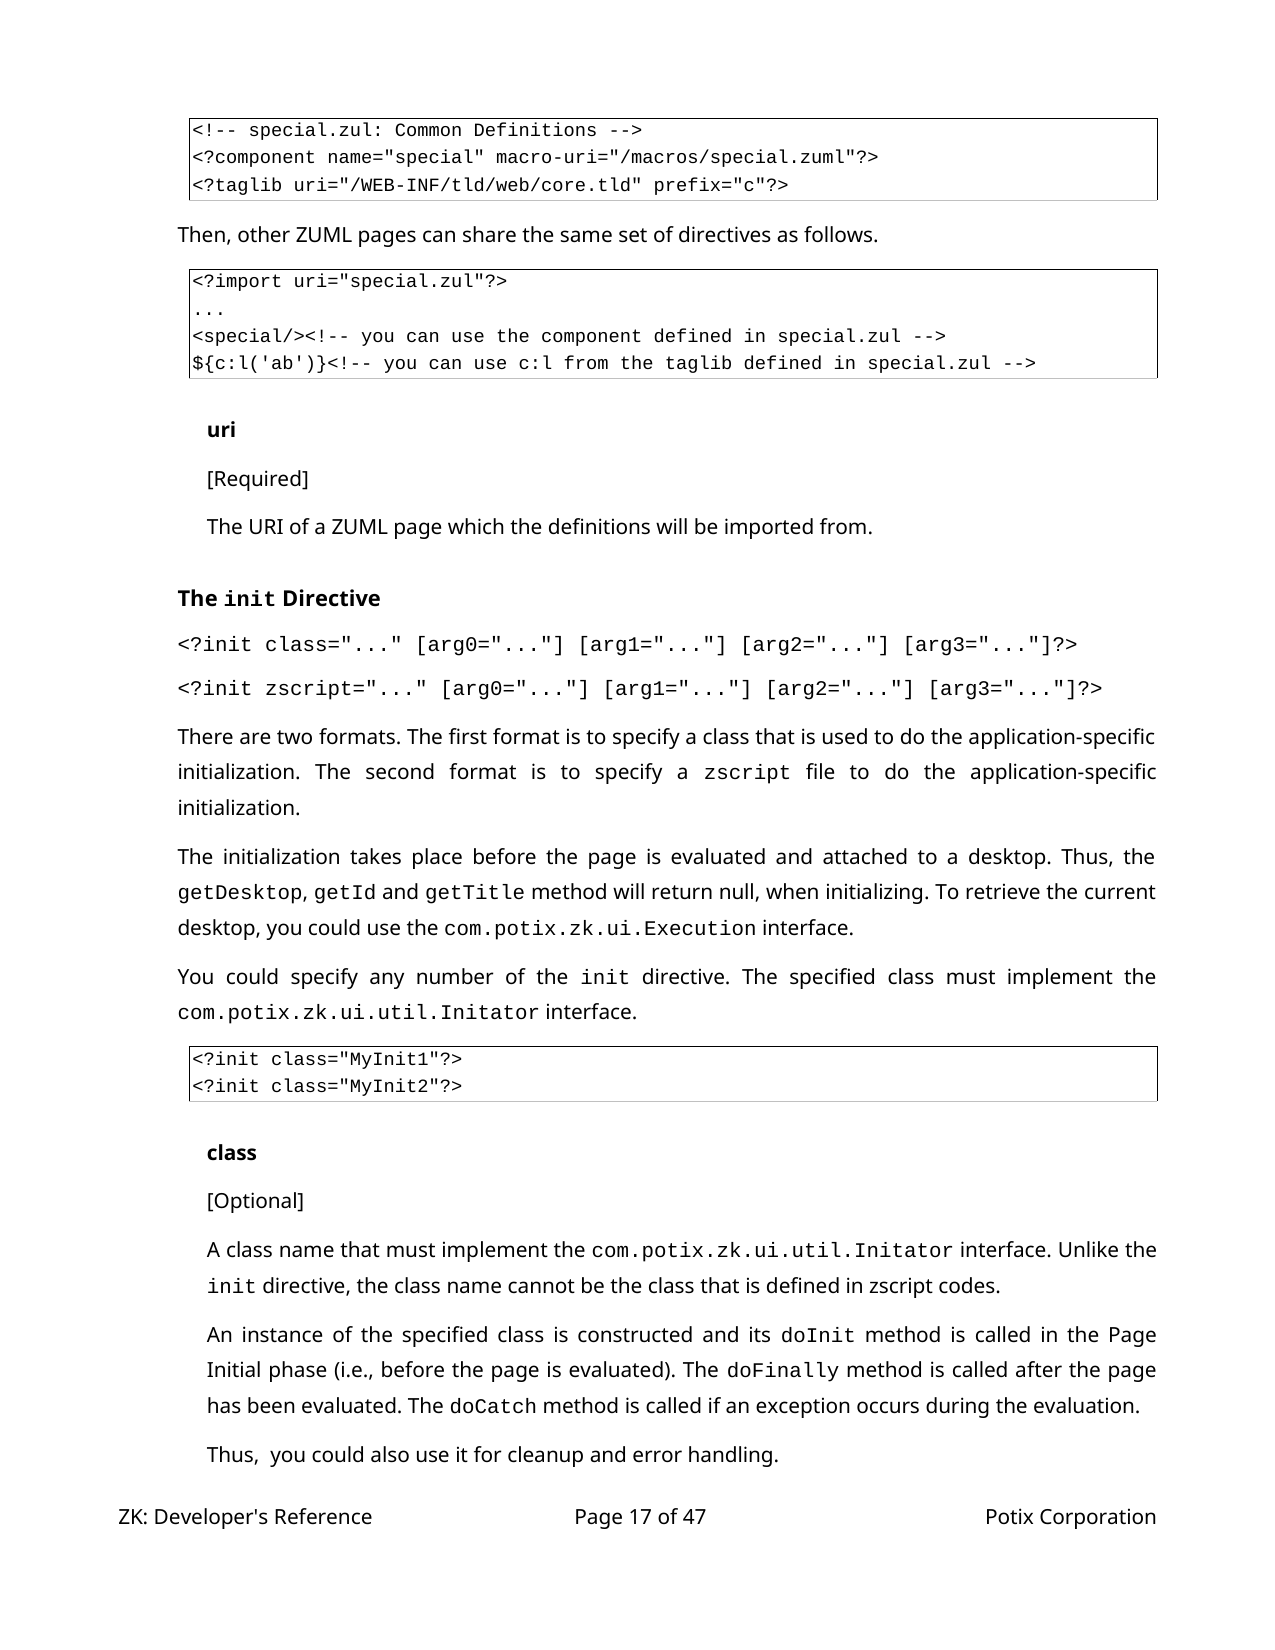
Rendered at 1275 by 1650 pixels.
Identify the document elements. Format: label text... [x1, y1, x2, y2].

text <special/><!-- you can use the component defined in special.zul --> [190, 324, 1157, 348]
text The initialization takes place before the page is evaluated and attached to a desktop. Thus, the getDesktop, getId and getTitle method will return null, when initializing. To retrieve the current desktop, you could use the com.potix.zk.ui.Execution interface. [177, 842, 1157, 941]
text <?init class="..." [arg0="..."] [arg1="..."] [arg2="..."] [arg3="..."]?> [177, 634, 1157, 657]
text Thus, you could also use it for cleanup and error handling. [207, 1440, 1157, 1468]
text ${c:l('ab')}<!-- you can use c:l from the taglib defined in special.zul --> [190, 351, 1157, 378]
text <?component name="special" macro-uri="/macros/special.zuml"?> [190, 145, 1157, 169]
text [Optional] [207, 1186, 1157, 1215]
text <?taglib uri="/WEB-INF/tld/web/core.tld" prefix="c"?> [190, 172, 1157, 200]
text <?import uri="special.zul"?> [190, 270, 1157, 293]
text <!-- special.zul: Common Definitions --> [190, 119, 1157, 142]
subtitle uri [207, 415, 1157, 443]
text [Required] [207, 464, 1157, 492]
text <?init class="MyInit1"?> [190, 1047, 1157, 1071]
text A class name that must implement the com.potix.zk.ui.util.Initator interface. Unlike the init directive, the class name cannot be the class that is defined in zscript codes. [207, 1235, 1157, 1299]
text An instance of the specified class is constructed and its doInit method is called in the Page Initial phase (i.e., before the page is evaluated). The doFinally method is called after the page has been evaluated. The doCatch method is called if an exception occurs during the evaluation. [207, 1320, 1157, 1419]
text <?init class="MyInit2"?> [190, 1074, 1157, 1101]
text ... [190, 296, 1157, 321]
subtitle The init Directive [177, 583, 1157, 613]
text There are two formats. The first format is to specify a class that is used to do the application-specific initialization. The second format is to specify a zscript file to do the application-specific initialization. [177, 722, 1157, 821]
text You could specify any number of the init directive. The specified class must implement the com.potix.zk.ui.util.Initator interface. [177, 962, 1157, 1026]
text <?init zscript="..." [arg0="..."] [arg1="..."] [arg2="..."] [arg3="..."]?> [177, 678, 1157, 702]
text The URI of a ZUML page which the definitions will be imported from. [207, 512, 1157, 541]
subtitle class [207, 1138, 1157, 1166]
text Then, other ZUML pages can share the same set of directives as follows. [177, 220, 1157, 249]
